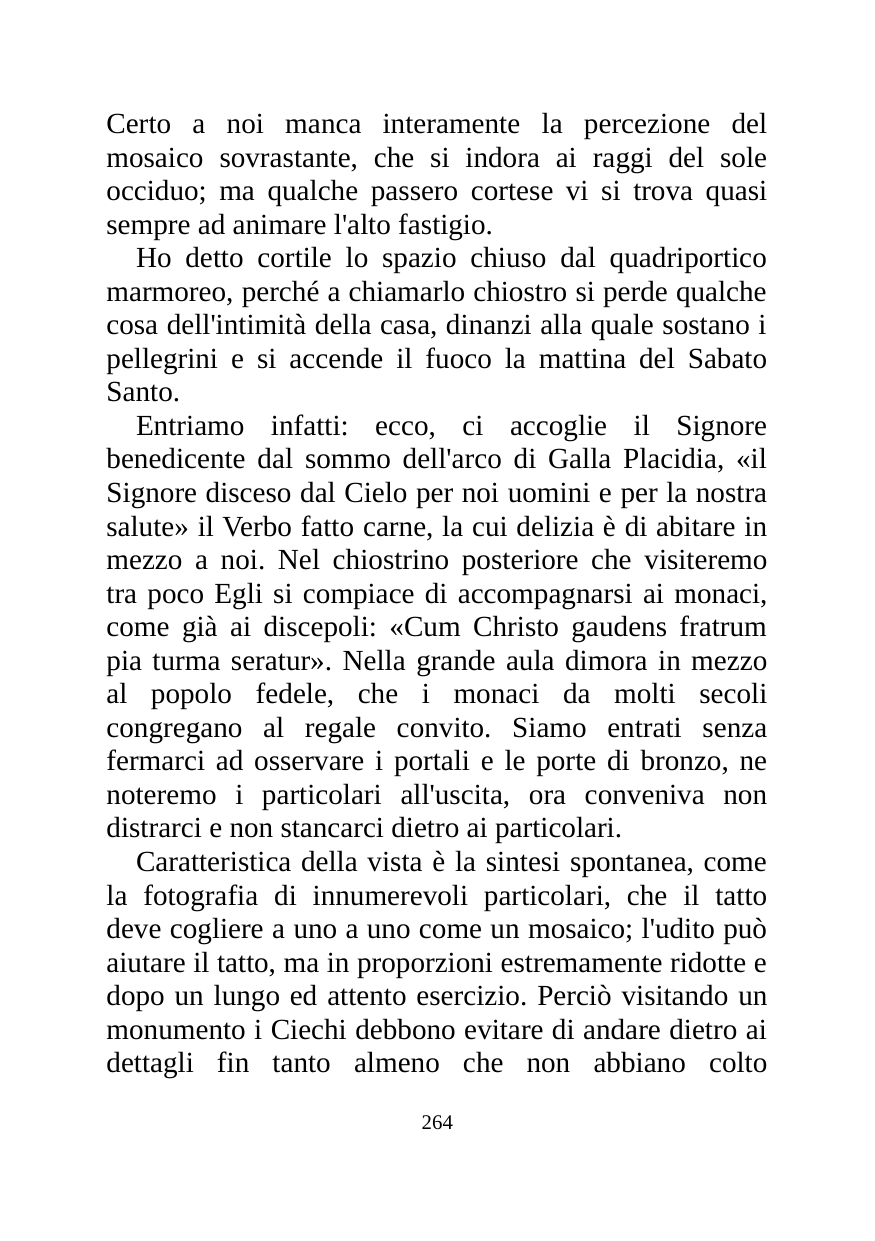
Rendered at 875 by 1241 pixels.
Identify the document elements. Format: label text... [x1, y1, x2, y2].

text Certo a noi manca interamente la percezione del mosaico sovrastante, che si indora ai raggi del sole occiduo; ma qualche passero cortese vi si trova quasi sempre ad animare l'alto fastigio. [106, 106, 768, 240]
text Entriamo infatti: ecco, ci accoglie il Signore benedicente dal sommo dell'arco di Galla Placidia, «il Signore disceso dal Cielo per noi uomini e per la nostra salute» il Verbo fatto carne, la cui delizia è di abitare in mezzo a noi. Nel chiostrino posteriore che visiteremo tra poco Egli si compiace di accompagnarsi ai monaci, come già ai discepoli: «Cum Christo gaudens fratrum pia turma seratur». Nella grande aula dimora in mezzo al popolo fedele, che i monaci da molti secoli congregano al regale convito. Siamo entrati senza fermarci ad osservare i portali e le porte di bronzo, ne noteremo i particolari all'uscita, ora conveniva non distrarci e non stancarci dietro ai particolari. [106, 408, 768, 844]
text Caratteristica della vista è la sintesi spontanea, come la fotografia di innumerevoli particolari, che il tatto deve cogliere a uno a uno come un mosaico; l'udito può aiutare il tatto, ma in proporzioni estremamente ridotte e dopo un lungo ed attento esercizio. Perciò visitando un monumento i Ciechi debbono evitare di andare dietro ai dettagli fin tanto almeno che non abbiano colto [106, 844, 768, 1079]
text Ho detto cortile lo spazio chiuso dal quadriportico marmoreo, perché a chiamarlo chiostro si perde qualche cosa dell'intimità della casa, dinanzi alla quale sostano i pellegrini e si accende il fuoco la mattina del Sabato Santo. [106, 240, 768, 408]
